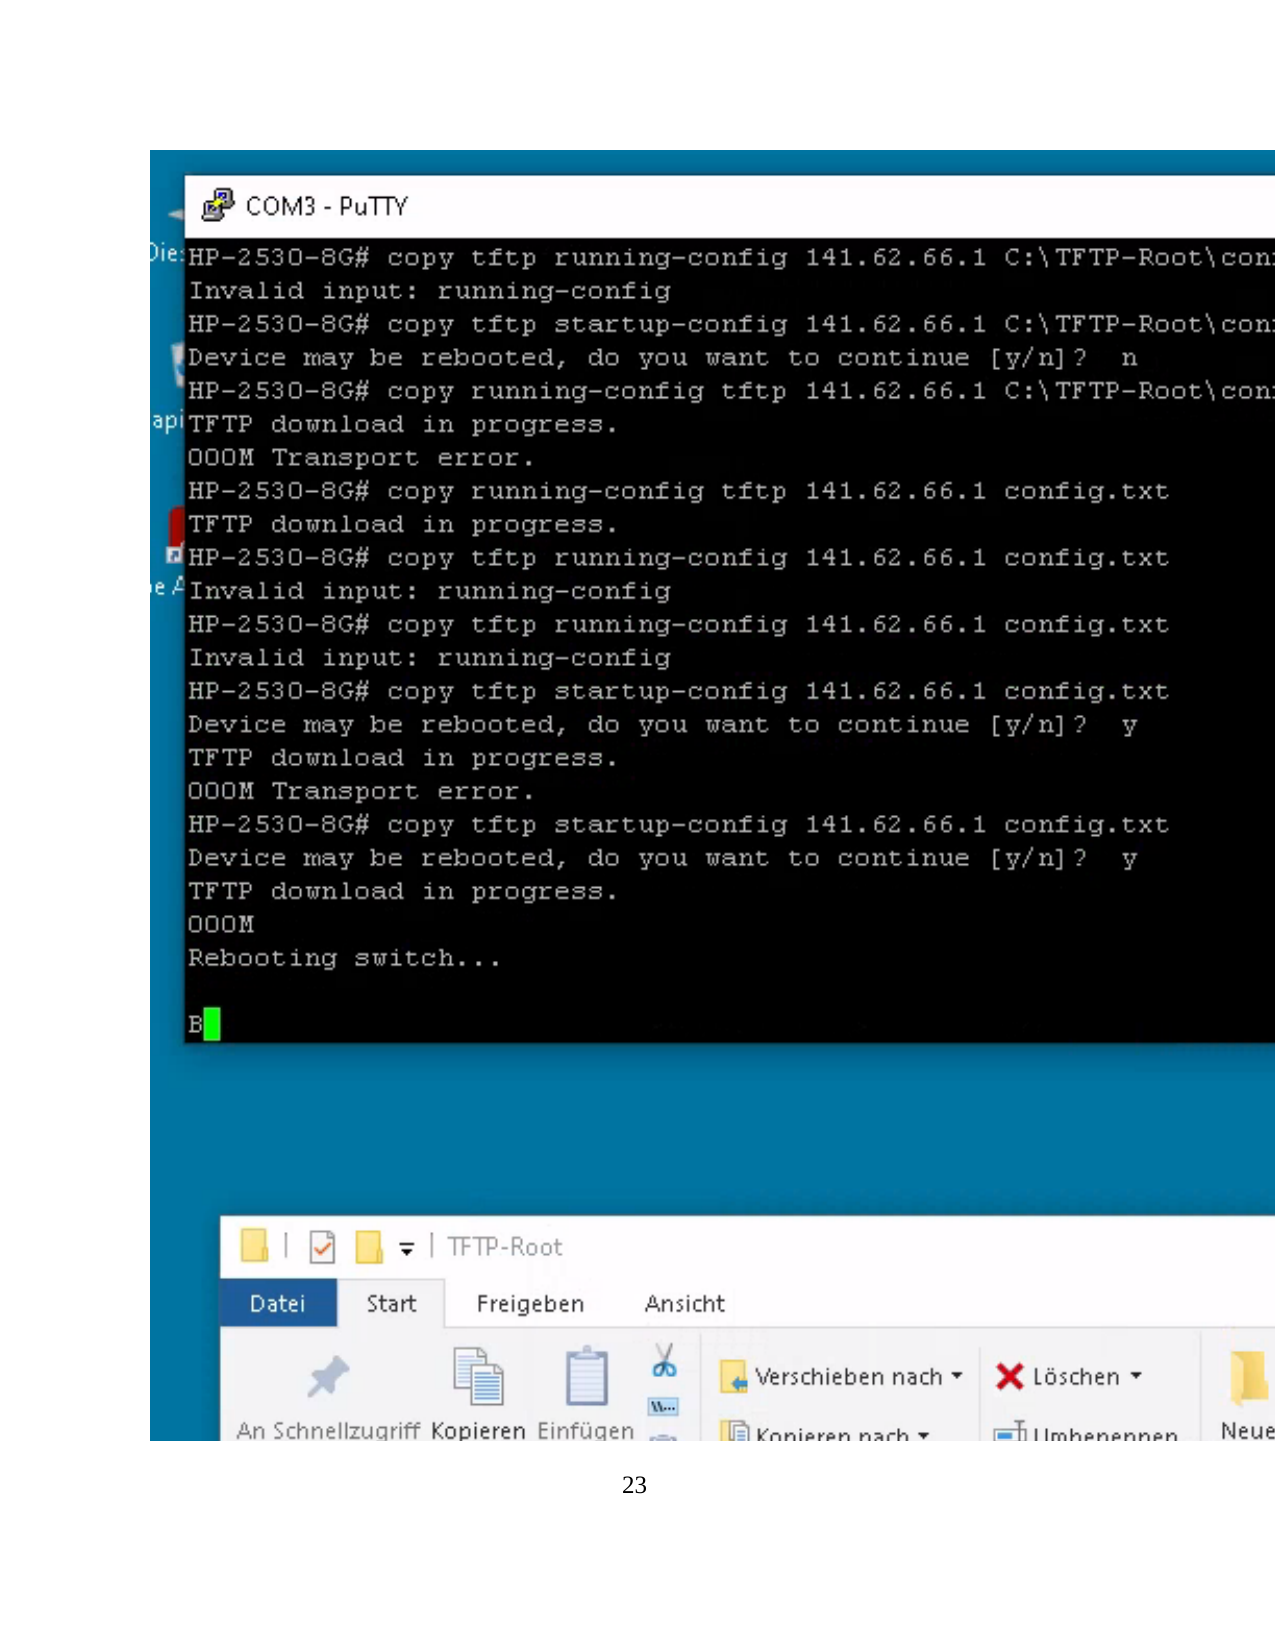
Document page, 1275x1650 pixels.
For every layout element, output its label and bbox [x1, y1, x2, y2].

picture [150, 412, 178, 434]
picture [165, 172, 1275, 1046]
picture [150, 247, 176, 263]
picture [156, 581, 164, 596]
picture [218, 1214, 1275, 1441]
